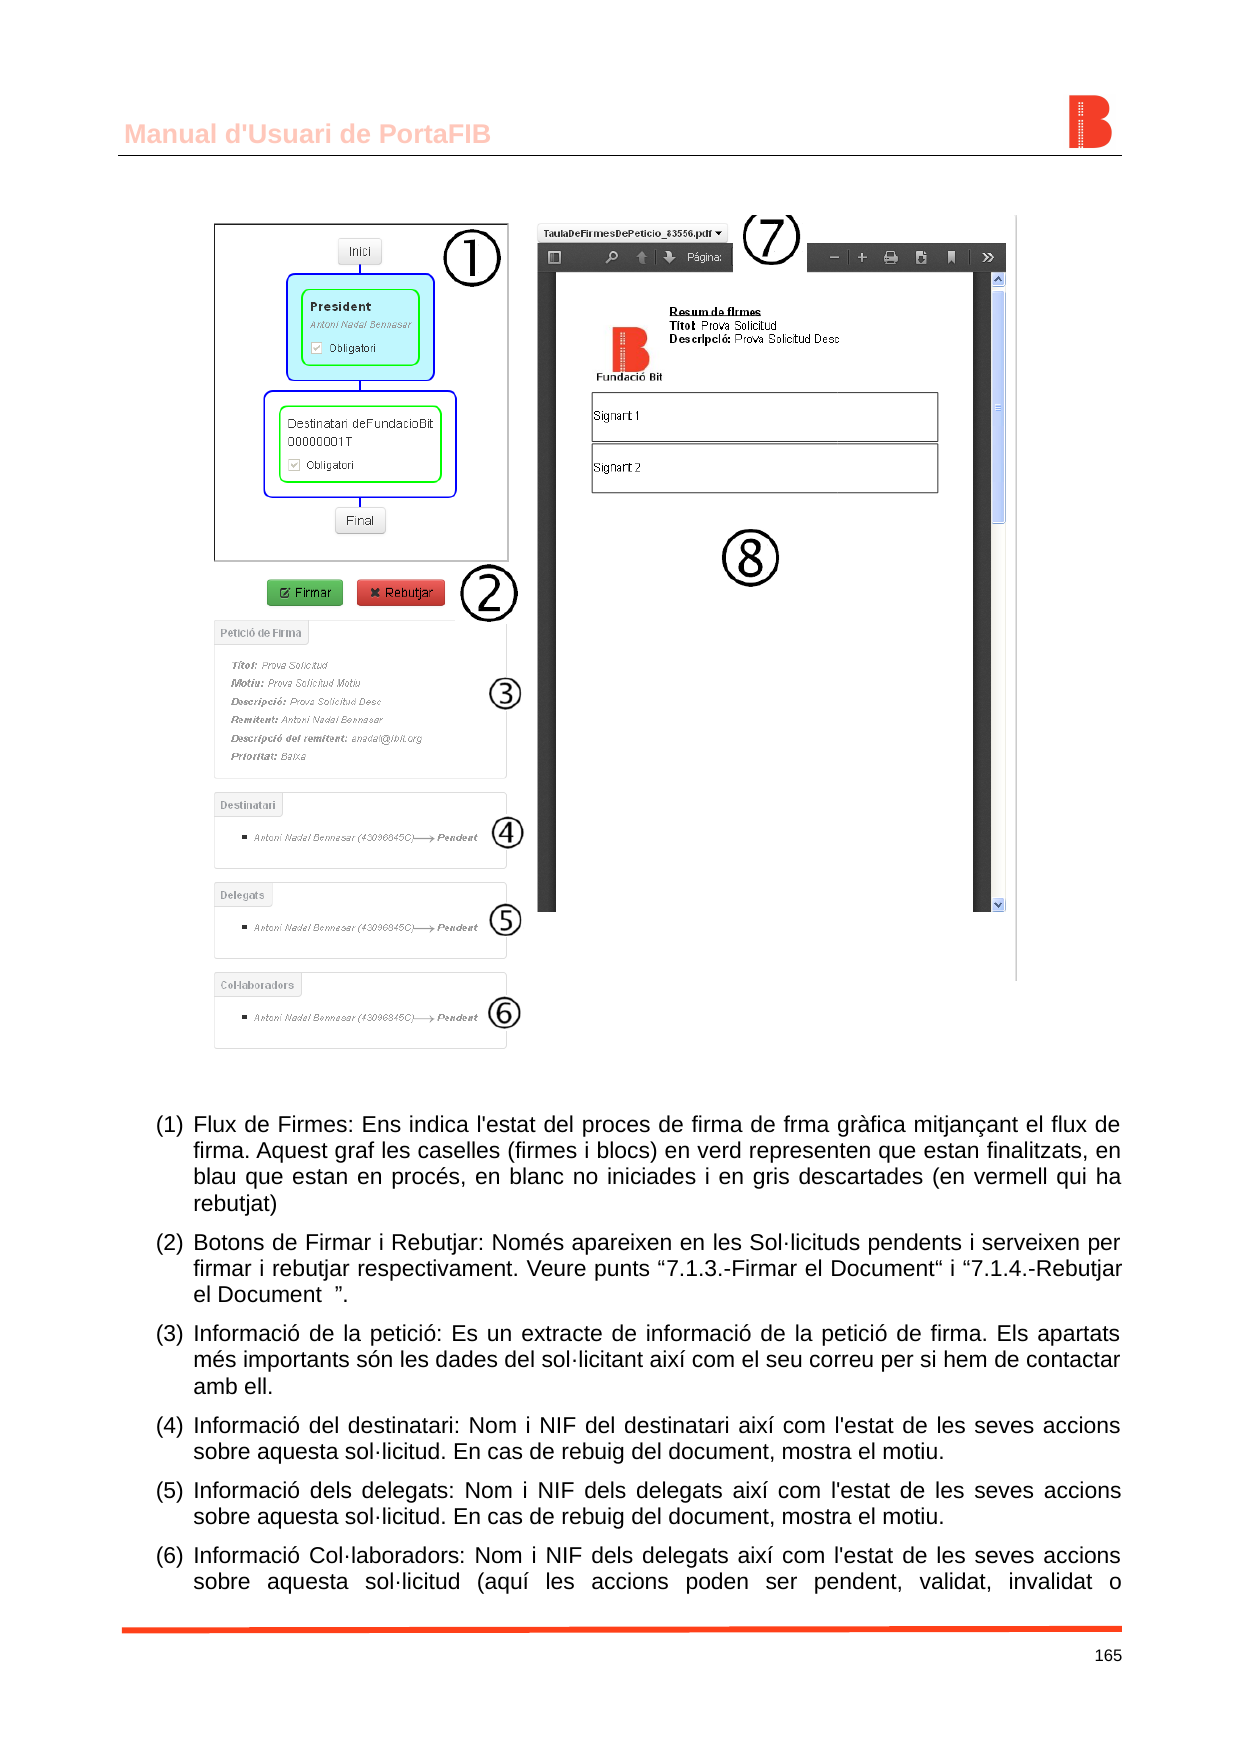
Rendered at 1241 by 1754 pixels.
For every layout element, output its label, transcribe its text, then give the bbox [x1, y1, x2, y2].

list Informació de la petició: Es un extracte de informació de la petició de firma. Els apartats més importants són les dades del sol·licitant així com el seu correu per si hem de contactar amb ell. [156, 1320, 1122, 1399]
list Informació dels delegats: Nom i NIF dels delegats així com l'estat de les seves accions sobre aquesta sol·licitud. En cas de rebuig del document, mostra el motiu. [156, 1477, 1122, 1529]
list Flux de Firmes: Ens indica l'estat del proces de firma de frma gràfica mitjançant el flux de firma. Aquest graf les caselles (firmes i blocs) en verd representen que estan finalitzats, en blau que estan en procés, en blanc no iniciades i en gris descartades (en vermell qui ha rebutjat) [156, 1111, 1122, 1216]
list Botons de Firmar i Rebutjar: Només apareixen en les Sol·licituds pendents i serveixen per firmar i rebutjar respectivament. Veure punts “7.1.3Firmar el Document“ i “7.1.4Rebutjar el Document ”. [156, 1228, 1122, 1307]
picture [1063, 94, 1117, 150]
picture [206, 215, 1034, 1060]
list Informació del destinatari: Nom i NIF del destinatari així com l'estat de les seves accions sobre aquesta sol·licitud. En cas de rebuig del document, mostra el motiu. [156, 1412, 1122, 1464]
list Informació Col·laboradors: Nom i NIF dels delegats així com l'estat de les seves accions sobre aquesta sol·licitud (aquí les accions poden ser pendent, validat, invalidat o [156, 1542, 1122, 1595]
